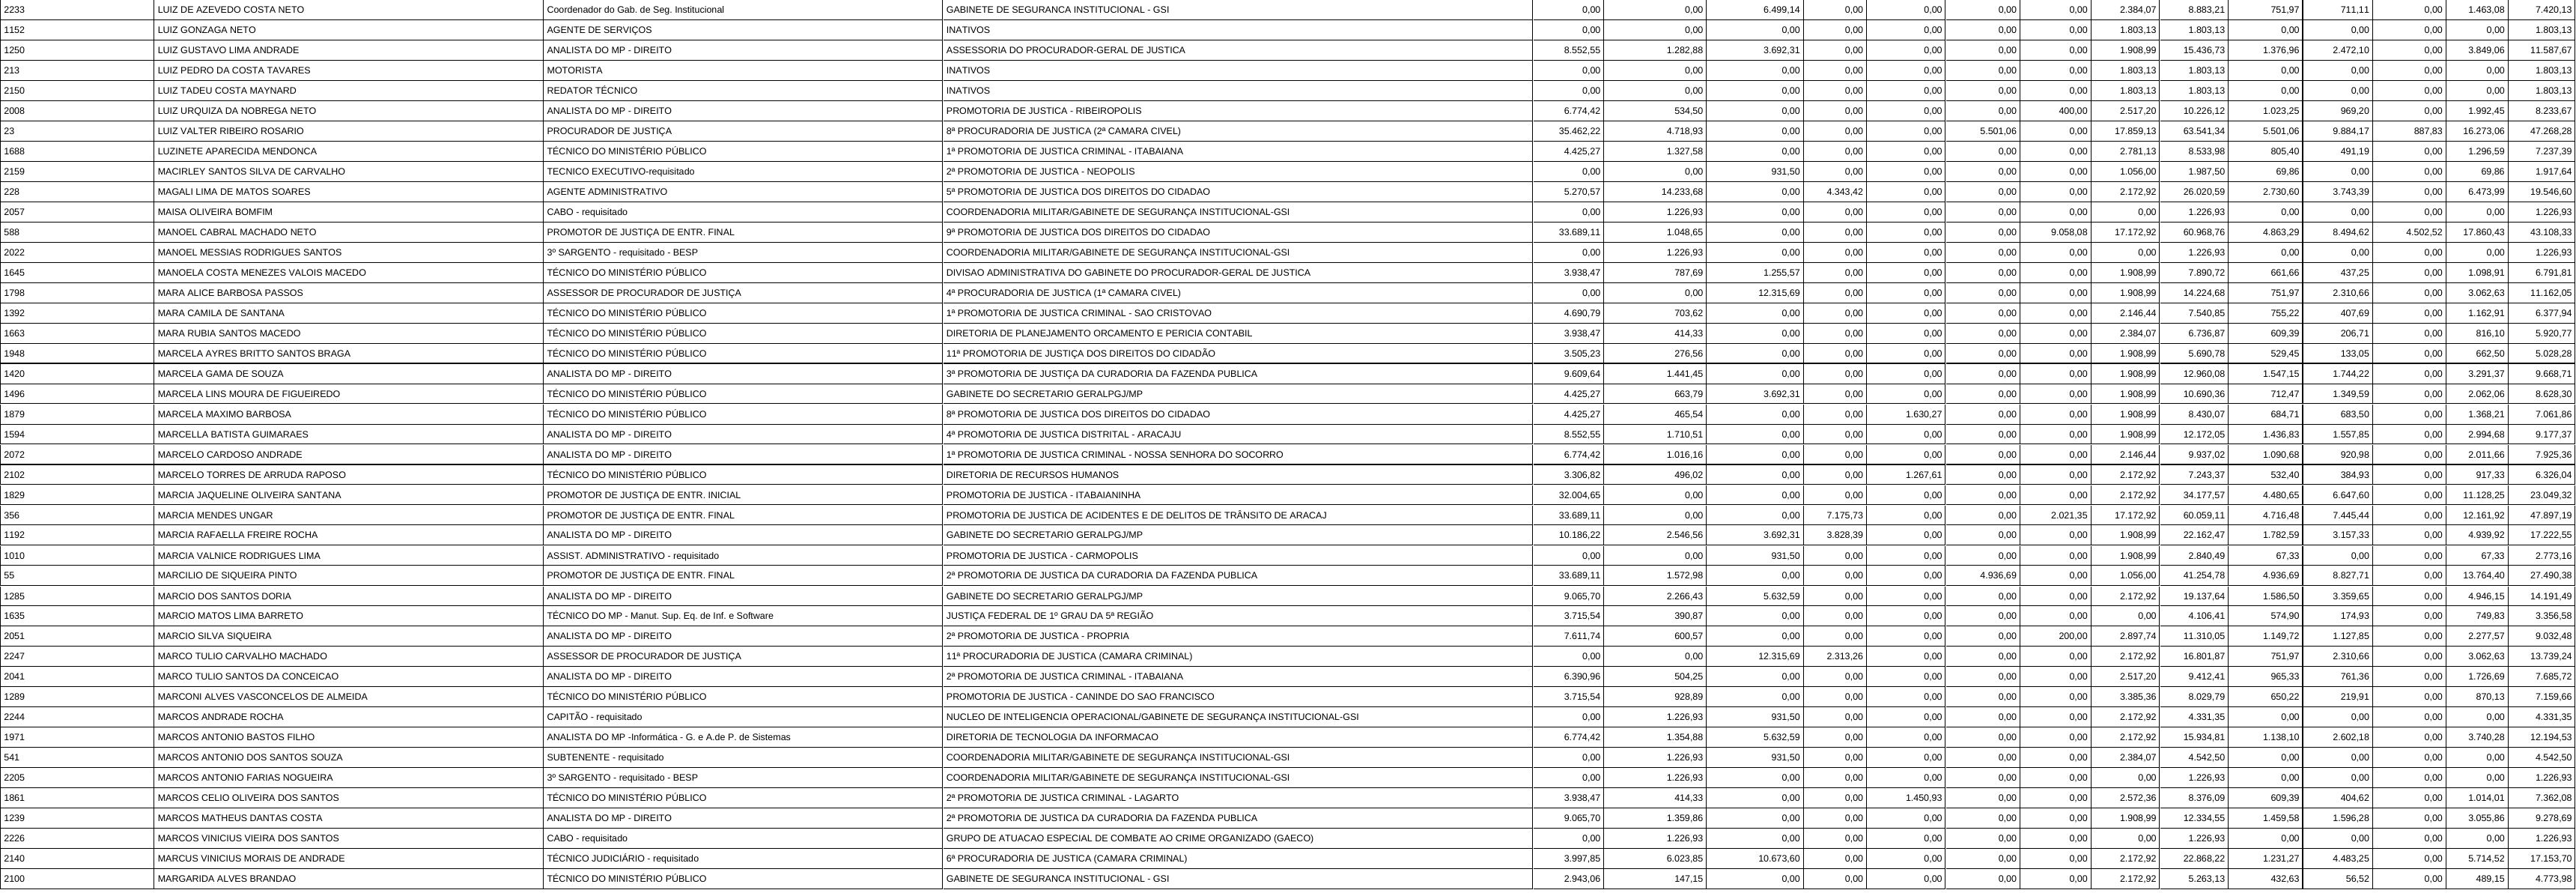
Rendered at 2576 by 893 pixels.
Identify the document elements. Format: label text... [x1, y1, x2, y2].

table_cell 8.533,98 [2160, 142, 2228, 161]
table_cell 0,00 [2373, 283, 2446, 303]
table_cell 2102 [1, 465, 154, 484]
table_cell 0,00 [1707, 788, 1803, 808]
table_cell 0,00 [2020, 829, 2091, 848]
table_cell 1239 [1, 808, 154, 828]
table_cell 19.137,64 [2160, 587, 2228, 605]
table_cell 3.306,82 [1534, 465, 1603, 484]
table_cell 0,00 [1604, 485, 1706, 504]
table_cell 0,00 [1867, 869, 1945, 889]
table_cell 0,00 [1707, 344, 1803, 363]
table_cell 1.908,99 [2092, 364, 2159, 384]
table_cell 0,00 [1946, 263, 2020, 282]
table_cell 4.542,50 [2509, 748, 2575, 767]
table_cell 1663 [1, 324, 154, 343]
table_cell 917,33 [2446, 465, 2508, 484]
table_cell 3.385,36 [2092, 687, 2159, 706]
table_cell 1.908,99 [2092, 344, 2159, 363]
table_cell 8.233,67 [2509, 101, 2575, 121]
table_cell 2.602,18 [2303, 727, 2372, 747]
table_cell 26.020,59 [2160, 182, 2228, 202]
table_cell 7.243,37 [2160, 465, 2228, 484]
table_cell 1.149,72 [2229, 626, 2302, 646]
table_cell 0,00 [1707, 81, 1803, 100]
table_cell 0,00 [2303, 202, 2372, 222]
table_cell PROCURADOR DE JUSTIÇA [544, 121, 942, 141]
table_cell TÉCNICO DO MINISTÉRIO PÚBLICO [544, 465, 942, 484]
table_cell 887,83 [2373, 121, 2446, 141]
table_cell 5.714,52 [2446, 849, 2508, 868]
table_cell 0,00 [1867, 81, 1945, 100]
table_cell 0,00 [2020, 121, 2091, 141]
table_cell 6ª PROCURADORIA DE JUSTICA (CAMARA CRIMINAL) [944, 849, 1532, 868]
table_cell 0,00 [1867, 20, 1945, 40]
table_cell 5.263,13 [2160, 869, 2228, 889]
table_cell 1.376,96 [2229, 40, 2302, 60]
table_cell 2244 [1, 707, 154, 727]
table_cell 0,00 [2373, 243, 2446, 262]
table_cell 414,33 [1604, 788, 1706, 808]
table_cell 0,00 [1804, 546, 1866, 565]
table_cell 0,00 [2020, 263, 2091, 282]
table_cell 661,66 [2229, 263, 2302, 282]
table_cell 1829 [1, 485, 154, 504]
table_cell 574,90 [2229, 606, 2302, 626]
table_cell 0,00 [1534, 61, 1603, 80]
table_cell 4.331,35 [2509, 707, 2575, 727]
table_cell 0,00 [1946, 223, 2020, 242]
table_cell 0,00 [2020, 364, 2091, 384]
table_cell 1.255,57 [1707, 263, 1803, 282]
table_cell 2.994,68 [2446, 425, 2508, 444]
table_cell 12.315,69 [1707, 283, 1803, 303]
table_cell 0,00 [1946, 829, 2020, 848]
table_cell 16.273,06 [2446, 121, 2508, 141]
table_cell 0,00 [1946, 405, 2020, 424]
table_cell MARCELA GAMA DE SOUZA [154, 364, 543, 384]
table_cell 0,00 [1604, 647, 1706, 666]
table_cell MARCIA RAFAELLA FREIRE ROCHA [154, 525, 543, 545]
table_cell 2ª PROMOTORIA DE JUSTICA CRIMINAL - LAGARTO [944, 788, 1532, 808]
table_cell PROMOTORIA DE JUSTICA - CARMOPOLIS [944, 546, 1532, 565]
table_cell 609,39 [2229, 324, 2302, 343]
table_cell 4.425,27 [1534, 142, 1603, 161]
table_cell 0,00 [1707, 121, 1803, 141]
table_cell 0,00 [1867, 707, 1945, 727]
table_cell 1.226,93 [2509, 829, 2575, 848]
table_cell 0,00 [2020, 667, 2091, 686]
table_cell 1.226,93 [2160, 202, 2228, 222]
table_cell MARA ALICE BARBOSA PASSOS [154, 283, 543, 303]
table_cell 0,00 [2020, 647, 2091, 666]
table_cell MARCELA MAXIMO BARBOSA [154, 405, 543, 424]
table_cell 650,22 [2229, 687, 2302, 706]
table_cell 1.226,93 [2160, 768, 2228, 787]
table_cell 0,00 [2373, 748, 2446, 767]
table_cell MARCO TULIO SANTOS DA CONCEICAO [154, 667, 543, 686]
table_cell 0,00 [1867, 727, 1945, 747]
table_cell 9.609,64 [1534, 364, 1603, 384]
table_cell 12.315,69 [1707, 647, 1803, 666]
table_cell 684,71 [2229, 405, 2302, 424]
table_cell 4.773,98 [2509, 869, 2575, 889]
table_cell 17.172,92 [2092, 506, 2159, 524]
table_cell 0,00 [1804, 485, 1866, 504]
table_cell 1594 [1, 425, 154, 444]
table_cell 0,00 [1534, 707, 1603, 727]
table_cell 0,00 [1534, 829, 1603, 848]
table_cell 0,00 [1707, 324, 1803, 343]
table_cell 0,00 [2229, 81, 2302, 100]
table_cell 0,00 [2020, 425, 2091, 444]
table_cell 4.425,27 [1534, 384, 1603, 403]
table_cell 0,00 [1804, 768, 1866, 787]
table_cell 4.718,93 [1604, 121, 1706, 141]
table_cell 0,00 [1867, 101, 1945, 121]
table_cell 1.226,93 [2509, 768, 2575, 787]
table_cell 0,00 [1707, 667, 1803, 686]
table_header Coordenador do Gab. de Seg. Institucional [544, 0, 942, 19]
table_cell 0,00 [1867, 506, 1945, 524]
table_cell 0,00 [1804, 727, 1866, 747]
table_cell 12.194,53 [2509, 727, 2575, 747]
table_cell 6.326,04 [2509, 465, 2575, 484]
table_cell 0,00 [1604, 162, 1706, 181]
table_cell 1420 [1, 364, 154, 384]
table_cell 2.313,26 [1804, 647, 1866, 666]
table_cell 0,00 [1804, 445, 1866, 464]
table_cell 2140 [1, 849, 154, 868]
table_cell 0,00 [1867, 364, 1945, 384]
table_cell LUIZ TADEU COSTA MAYNARD [154, 81, 543, 100]
table_cell 0,00 [1867, 324, 1945, 343]
table_cell ANALISTA DO MP - DIREITO [544, 101, 942, 121]
table_cell 2041 [1, 667, 154, 686]
table_cell 33.689,11 [1534, 506, 1603, 524]
table_cell 1.596,28 [2303, 808, 2372, 828]
table_cell 0,00 [1946, 425, 2020, 444]
table_cell 1496 [1, 384, 154, 403]
table_cell 1152 [1, 20, 154, 40]
table_cell 609,39 [2229, 788, 2302, 808]
table_cell 0,00 [1946, 384, 2020, 403]
table_cell ANALISTA DO MP - DIREITO [544, 445, 942, 464]
table_cell 0,00 [2229, 768, 2302, 787]
table_cell 219,91 [2303, 687, 2372, 706]
table_cell 7.540,85 [2160, 303, 2228, 323]
table_cell 0,00 [1946, 364, 2020, 384]
table_cell 133,05 [2303, 344, 2372, 363]
table_cell 2.172,92 [2092, 707, 2159, 727]
table_cell 1.349,59 [2303, 384, 2372, 403]
table_cell 0,00 [1707, 364, 1803, 384]
table_cell 529,45 [2229, 344, 2302, 363]
table_cell 0,00 [1946, 748, 2020, 767]
table_cell MARCOS MATHEUS DANTAS COSTA [154, 808, 543, 828]
table_cell 0,00 [1707, 142, 1803, 161]
table_cell 2ª PROMOTORIA DE JUSTICA - NEOPOLIS [944, 162, 1532, 181]
table_cell 1.226,93 [1604, 243, 1706, 262]
table_cell 0,00 [2020, 707, 2091, 727]
table_cell 4.425,27 [1534, 405, 1603, 424]
table_cell PROMOTORIA DE JUSTICA - ITABAIANINHA [944, 485, 1532, 504]
table_cell 0,00 [2020, 465, 2091, 484]
table_cell 0,00 [1804, 808, 1866, 828]
table_cell 496,02 [1604, 465, 1706, 484]
table_cell 0,00 [1707, 223, 1803, 242]
table_cell 2.897,74 [2092, 626, 2159, 646]
table_cell 0,00 [1804, 606, 1866, 626]
table_cell 0,00 [1707, 869, 1803, 889]
table_cell 10.186,22 [1534, 525, 1603, 545]
table_cell 931,50 [1707, 546, 1803, 565]
table_cell 1.782,59 [2229, 525, 2302, 545]
table_cell 0,00 [1804, 40, 1866, 60]
table_cell 0,00 [2373, 849, 2446, 868]
table_cell GABINETE DO SECRETARIO GERALPGJ/MP [944, 525, 1532, 545]
table_cell 0,00 [2020, 606, 2091, 626]
table_cell 47.268,28 [2509, 121, 2575, 141]
table_cell GABINETE DO SECRETARIO GERALPGJ/MP [944, 384, 1532, 403]
table_cell 931,50 [1707, 707, 1803, 727]
table_cell 3.715,54 [1534, 606, 1603, 626]
table_cell 0,00 [1804, 263, 1866, 282]
table_cell 965,33 [2229, 667, 2302, 686]
table_cell 663,79 [1604, 384, 1706, 403]
table_cell 0,00 [1867, 283, 1945, 303]
table_cell 0,00 [1867, 687, 1945, 706]
table_cell 0,00 [2373, 829, 2446, 848]
table_cell 1.803,13 [2092, 61, 2159, 80]
table_cell 0,00 [2303, 546, 2372, 565]
table_cell 200,00 [2020, 626, 2091, 646]
table_cell 0,00 [1804, 626, 1866, 646]
table_cell 23.049,32 [2509, 485, 2575, 504]
table_cell 67,33 [2229, 546, 2302, 565]
table_cell 1192 [1, 525, 154, 545]
table_cell 1.917,64 [2509, 162, 2575, 181]
table_cell REDATOR TÉCNICO [544, 81, 942, 100]
table_cell 7.445,44 [2303, 506, 2372, 524]
table_cell 0,00 [2303, 243, 2372, 262]
table_cell TÉCNICO DO MP - Manut. Sup. Eq. de Inf. e Software [544, 606, 942, 626]
table_cell 8.628,30 [2509, 384, 2575, 403]
table_cell MARCIA JAQUELINE OLIVEIRA SANTANA [154, 485, 543, 504]
table_cell 2.730,60 [2229, 182, 2302, 202]
table_cell TÉCNICO DO MINISTÉRIO PÚBLICO [544, 142, 942, 161]
table_cell 0,00 [2446, 81, 2508, 100]
table_cell 0,00 [1534, 647, 1603, 666]
table_cell 0,00 [1534, 81, 1603, 100]
table_cell 9.412,41 [2160, 667, 2228, 686]
table_cell 0,00 [2373, 142, 2446, 161]
table_cell 0,00 [2020, 243, 2091, 262]
table_cell 0,00 [1804, 324, 1866, 343]
table_cell 2.172,92 [2092, 647, 2159, 666]
table_cell 47.897,19 [2509, 506, 2575, 524]
table_cell 0,00 [1946, 324, 2020, 343]
table_header 0,00 [1946, 0, 2020, 19]
table_cell 0,00 [1946, 142, 2020, 161]
table_cell 11.128,25 [2446, 485, 2508, 504]
table_cell 1879 [1, 405, 154, 424]
table_cell 0,00 [1804, 202, 1866, 222]
table_cell 0,00 [2446, 61, 2508, 80]
table_cell 0,00 [1707, 606, 1803, 626]
table_cell 0,00 [2020, 182, 2091, 202]
table_cell ANALISTA DO MP - DIREITO [544, 40, 942, 60]
table_cell 3.062,63 [2446, 647, 2508, 666]
table_cell 6.473,99 [2446, 182, 2508, 202]
table_cell COORDENADORIA MILITAR/GABINETE DE SEGURANÇA INSTITUCIONAL-GSI [944, 768, 1532, 787]
table_cell 3ª PROMOTORIA DE JUSTIÇA DA CURADORIA DA FAZENDA PUBLICA [944, 364, 1532, 384]
table_header 0,00 [2373, 0, 2446, 19]
table_cell 0,00 [2229, 748, 2302, 767]
table_cell 1.987,50 [2160, 162, 2228, 181]
table_cell 0,00 [1867, 808, 1945, 828]
table_cell 1635 [1, 606, 154, 626]
table_cell 2.172,92 [2092, 182, 2159, 202]
table_cell LUIZ GONZAGA NETO [154, 20, 543, 40]
table_cell 0,00 [2446, 748, 2508, 767]
table_cell 0,00 [1804, 223, 1866, 242]
table_cell 67,33 [2446, 546, 2508, 565]
table_cell 3.692,31 [1707, 384, 1803, 403]
table_cell 34.177,57 [2160, 485, 2228, 504]
table_cell 600,57 [1604, 626, 1706, 646]
table_cell 3.157,33 [2303, 525, 2372, 545]
table_cell 504,25 [1604, 667, 1706, 686]
table_cell 22.868,22 [2160, 849, 2228, 868]
table_cell 3.505,23 [1534, 344, 1603, 363]
table_cell 8.552,55 [1534, 40, 1603, 60]
table_cell 17.172,92 [2092, 223, 2159, 242]
table_cell 0,00 [2373, 869, 2446, 889]
table_cell 805,40 [2229, 142, 2302, 161]
table_cell 1.368,21 [2446, 405, 2508, 424]
table_cell 2ª PROMOTORIA DE JUSTICA DA CURADORIA DA FAZENDA PUBLICA [944, 566, 1532, 585]
table_cell 1971 [1, 727, 154, 747]
table_cell MACIRLEY SANTOS SILVA DE CARVALHO [154, 162, 543, 181]
table_cell 8.494,62 [2303, 223, 2372, 242]
table_cell 1.908,99 [2092, 546, 2159, 565]
table_cell INATIVOS [944, 61, 1532, 80]
table_cell 0,00 [1867, 223, 1945, 242]
table_cell 1.354,88 [1604, 727, 1706, 747]
table_cell COORDENADORIA MILITAR/GABINETE DE SEGURANÇA INSTITUCIONAL-GSI [944, 202, 1532, 222]
table_cell 2.172,92 [2092, 727, 2159, 747]
table_cell 384,93 [2303, 465, 2372, 484]
table_cell 0,00 [1946, 162, 2020, 181]
table_cell 1.226,93 [1604, 768, 1706, 787]
table_cell INATIVOS [944, 20, 1532, 40]
table_cell 0,00 [1867, 61, 1945, 80]
table_cell 2ª PROMOTORIA DE JUSTICA DA CURADORIA DA FAZENDA PUBLICA [944, 808, 1532, 828]
table_cell 1.016,16 [1604, 445, 1706, 464]
table_cell 2.146,44 [2092, 303, 2159, 323]
table_cell 432,63 [2229, 869, 2302, 889]
table_cell 761,36 [2303, 667, 2372, 686]
table_cell 0,00 [2229, 202, 2302, 222]
table_cell GRUPO DE ATUACAO ESPECIAL DE COMBATE AO CRIME ORGANIZADO (GAECO) [944, 829, 1532, 848]
table_cell GABINETE DE SEGURANCA INSTITUCIONAL - GSI [944, 869, 1532, 889]
table_cell 11ª PROCURADORIA DE JUSTICA (CAMARA CRIMINAL) [944, 647, 1532, 666]
table_cell 0,00 [1867, 748, 1945, 767]
table_cell 10.226,12 [2160, 101, 2228, 121]
table_cell 12.172,05 [2160, 425, 2228, 444]
table_cell 1.098,91 [2446, 263, 2508, 282]
table_cell TÉCNICO DO MINISTÉRIO PÚBLICO [544, 263, 942, 282]
table_cell ASSIST. ADMINISTRATIVO - requisitado [544, 546, 942, 565]
table_cell 0,00 [1707, 405, 1803, 424]
table_cell 0,00 [2303, 829, 2372, 848]
table_cell 1.908,99 [2092, 384, 2159, 403]
table_cell 17.860,43 [2446, 223, 2508, 242]
table_cell 0,00 [1946, 849, 2020, 868]
table_cell 0,00 [2373, 606, 2446, 626]
table_cell 6.390,96 [1534, 667, 1603, 686]
table_cell 3.055,86 [2446, 808, 2508, 828]
table_cell 14.233,68 [1604, 182, 1706, 202]
table_cell 0,00 [2373, 587, 2446, 605]
table_cell 1.547,15 [2229, 364, 2302, 384]
table_cell 0,00 [1707, 687, 1803, 706]
table_cell 4.480,65 [2229, 485, 2302, 504]
table_cell 1.803,13 [2160, 81, 2228, 100]
table_cell 1.226,93 [1604, 707, 1706, 727]
table_cell 0,00 [2020, 40, 2091, 60]
table_cell 1.023,25 [2229, 101, 2302, 121]
table_cell ASSESSOR DE PROCURADOR DE JUSTIÇA [544, 647, 942, 666]
table_cell 6.647,60 [2303, 485, 2372, 504]
table_cell 60.968,76 [2160, 223, 2228, 242]
table_cell 2ª PROMOTORIA DE JUSTICA - PROPRIA [944, 626, 1532, 646]
table_cell 2.572,36 [2092, 788, 2159, 808]
table_cell 3.828,39 [1804, 525, 1866, 545]
table_cell MARCO TULIO CARVALHO MACHADO [154, 647, 543, 666]
table_header 2233 [1, 0, 154, 19]
table_cell 928,89 [1604, 687, 1706, 706]
table_cell 712,47 [2229, 384, 2302, 403]
table_cell 0,00 [1604, 283, 1706, 303]
table_cell 19.546,60 [2509, 182, 2575, 202]
table_cell 11.310,05 [2160, 626, 2228, 646]
table_cell 1.436,83 [2229, 425, 2302, 444]
table_cell 407,69 [2303, 303, 2372, 323]
table_cell 0,00 [1707, 61, 1803, 80]
table_cell 2226 [1, 829, 154, 848]
table_cell 0,00 [1946, 869, 2020, 889]
table_header 6.499,14 [1707, 0, 1803, 19]
table_cell 0,00 [1867, 445, 1945, 464]
table_cell 0,00 [2229, 707, 2302, 727]
table_cell 0,00 [2373, 101, 2446, 121]
table_cell 8.029,79 [2160, 687, 2228, 706]
table_cell 4.936,69 [2229, 566, 2302, 585]
table_cell 9.668,71 [2509, 364, 2575, 384]
table_cell PROMOTOR DE JUSTIÇA DE ENTR. FINAL [544, 566, 942, 585]
table_cell 0,00 [1946, 768, 2020, 787]
table_cell 2.384,07 [2092, 324, 2159, 343]
table_cell NUCLEO DE INTELIGENCIA OPERACIONAL/GABINETE DE SEGURANÇA INSTITUCIONAL-GSI [944, 707, 1532, 727]
table_cell 2.011,66 [2446, 445, 2508, 464]
table_cell 2.172,92 [2092, 587, 2159, 605]
table_cell 0,00 [2373, 162, 2446, 181]
table_cell 0,00 [2092, 243, 2159, 262]
table_cell 0,00 [1867, 626, 1945, 646]
table_cell 0,00 [1946, 707, 2020, 727]
table_cell 0,00 [1867, 768, 1945, 787]
table_cell 1.908,99 [2092, 263, 2159, 282]
table_cell 1.162,91 [2446, 303, 2508, 323]
table_cell 1.908,99 [2092, 40, 2159, 60]
table_cell 9.065,70 [1534, 808, 1603, 828]
table_cell MOTORISTA [544, 61, 942, 80]
table_cell MARCOS CELIO OLIVEIRA DOS SANTOS [154, 788, 543, 808]
table_cell 0,00 [2229, 61, 2302, 80]
table_cell 1.056,00 [2092, 566, 2159, 585]
table_cell 13.764,40 [2446, 566, 2508, 585]
table_cell 0,00 [1707, 829, 1803, 848]
table_cell 400,00 [2020, 101, 2091, 121]
table_cell JUSTIÇA FEDERAL DE 1º GRAU DA 5ª REGIÃO [944, 606, 1532, 626]
table_cell 5.690,78 [2160, 344, 2228, 363]
table_cell 1.127,85 [2303, 626, 2372, 646]
table_cell 703,62 [1604, 303, 1706, 323]
table_cell MARCOS VINICIUS VIEIRA DOS SANTOS [154, 829, 543, 848]
table_cell ANALISTA DO MP - DIREITO [544, 425, 942, 444]
table_cell 4.502,52 [2373, 223, 2446, 242]
table_cell 0,00 [1804, 788, 1866, 808]
table_cell 683,50 [2303, 405, 2372, 424]
table_cell TÉCNICO DO MINISTÉRIO PÚBLICO [544, 788, 942, 808]
table_cell MANOELA COSTA MENEZES VALOIS MACEDO [154, 263, 543, 282]
table_cell 0,00 [2020, 283, 2091, 303]
table_cell 0,00 [2373, 768, 2446, 787]
table_cell 16.801,87 [2160, 647, 2228, 666]
table_cell 17.222,55 [2509, 525, 2575, 545]
table_cell 0,00 [1946, 303, 2020, 323]
table_cell 0,00 [1804, 121, 1866, 141]
table_cell 0,00 [2020, 525, 2091, 545]
table_cell TÉCNICO DO MINISTÉRIO PÚBLICO [544, 344, 942, 363]
table_cell 3.938,47 [1534, 263, 1603, 282]
table_cell 0,00 [1867, 546, 1945, 565]
table_cell 969,20 [2303, 101, 2372, 121]
table_cell 0,00 [1804, 142, 1866, 161]
table_cell 2.310,66 [2303, 647, 2372, 666]
table_cell 5.501,06 [1946, 121, 2020, 141]
table_cell 870,13 [2446, 687, 2508, 706]
table_cell 0,00 [2020, 727, 2091, 747]
table_cell 491,19 [2303, 142, 2372, 161]
table_cell 33.689,11 [1534, 566, 1603, 585]
table_cell 0,00 [2303, 20, 2372, 40]
table_cell 0,00 [2020, 869, 2091, 889]
table_cell 2051 [1, 626, 154, 646]
table_cell 11.587,67 [2509, 40, 2575, 60]
table_cell MARCONI ALVES VASCONCELOS DE ALMEIDA [154, 687, 543, 706]
table_cell 1.803,13 [2160, 20, 2228, 40]
table_cell 6.774,42 [1534, 101, 1603, 121]
table_cell 0,00 [1534, 283, 1603, 303]
table_cell 1645 [1, 263, 154, 282]
table_cell 0,00 [2020, 81, 2091, 100]
table_cell COORDENADORIA MILITAR/GABINETE DE SEGURANÇA INSTITUCIONAL-GSI [944, 243, 1532, 262]
table_cell 2.517,20 [2092, 667, 2159, 686]
table_cell 3.359,65 [2303, 587, 2372, 605]
table_cell 1.267,61 [1867, 465, 1945, 484]
table_cell 2.062,06 [2446, 384, 2508, 403]
table_cell 0,00 [2373, 808, 2446, 828]
table_cell 174,93 [2303, 606, 2372, 626]
table_cell 0,00 [2303, 81, 2372, 100]
table_cell 0,00 [2373, 384, 2446, 403]
table_cell 0,00 [1804, 344, 1866, 363]
table_header 0,00 [1534, 0, 1603, 19]
table_cell 0,00 [2446, 829, 2508, 848]
table_cell 0,00 [1946, 182, 2020, 202]
table_cell 2.546,56 [1604, 525, 1706, 545]
table_cell 3.938,47 [1534, 324, 1603, 343]
table_cell TÉCNICO DO MINISTÉRIO PÚBLICO [544, 687, 942, 706]
table_cell DIRETORIA DE TECNOLOGIA DA INFORMACAO [944, 727, 1532, 747]
table_cell 0,00 [1707, 101, 1803, 121]
table_cell 751,97 [2229, 283, 2302, 303]
table_cell 0,00 [1534, 748, 1603, 767]
table_cell 414,33 [1604, 324, 1706, 343]
table_cell 1.282,88 [1604, 40, 1706, 60]
table_cell 1.296,59 [2446, 142, 2508, 161]
table_cell 32.004,65 [1534, 485, 1603, 504]
table_cell 0,00 [1946, 465, 2020, 484]
table_cell MARCELO TORRES DE ARRUDA RAPOSO [154, 465, 543, 484]
table_cell 7.362,08 [2509, 788, 2575, 808]
table_cell 0,00 [1707, 566, 1803, 585]
table_cell 0,00 [2020, 748, 2091, 767]
table_cell 11.162,05 [2509, 283, 2575, 303]
table_cell 0,00 [1867, 647, 1945, 666]
table_cell 0,00 [1534, 202, 1603, 222]
table_cell 1.231,27 [2229, 849, 2302, 868]
table_cell 0,00 [2020, 202, 2091, 222]
table_cell 0,00 [1804, 425, 1866, 444]
table_cell 12.960,08 [2160, 364, 2228, 384]
table_cell 0,00 [1946, 727, 2020, 747]
table_cell 2.266,43 [1604, 587, 1706, 605]
table_header 0,00 [2020, 0, 2091, 19]
table_cell 7.685,72 [2509, 667, 2575, 686]
table_cell 4.331,35 [2160, 707, 2228, 727]
table_cell 23 [1, 121, 154, 141]
table_cell 7.890,72 [2160, 263, 2228, 282]
table_cell 931,50 [1707, 748, 1803, 767]
table_cell 4.690,79 [1534, 303, 1603, 323]
table_cell TÉCNICO DO MINISTÉRIO PÚBLICO [544, 869, 942, 889]
table_cell 0,00 [1804, 162, 1866, 181]
table_cell 8ª PROMOTORIA DE JUSTICA DOS DIREITOS DO CIDADAO [944, 405, 1532, 424]
table_cell 8.827,71 [2303, 566, 2372, 585]
table_cell MARCUS VINICIUS MORAIS DE ANDRADE [154, 849, 543, 868]
table_cell 0,00 [1534, 162, 1603, 181]
table_cell 5.270,57 [1534, 182, 1603, 202]
table_cell 2.172,92 [2092, 485, 2159, 504]
table_cell ANALISTA DO MP - DIREITO [544, 364, 942, 384]
table_cell 588 [1, 223, 154, 242]
table_cell 0,00 [2373, 344, 2446, 363]
table_cell 2205 [1, 768, 154, 787]
table_cell 0,00 [1946, 485, 2020, 504]
table_cell 2.472,10 [2303, 40, 2372, 60]
table_cell 8.430,07 [2160, 405, 2228, 424]
table_cell 0,00 [2446, 768, 2508, 787]
table_cell 1.803,13 [2160, 61, 2228, 80]
table_cell 0,00 [1867, 162, 1945, 181]
table_cell CABO - requisitado [544, 829, 942, 848]
table_cell 0,00 [1946, 283, 2020, 303]
table_cell 0,00 [2373, 405, 2446, 424]
table_cell 1.908,99 [2092, 405, 2159, 424]
table_cell 0,00 [1604, 81, 1706, 100]
table_cell 1.226,93 [1604, 748, 1706, 767]
table_cell 0,00 [2303, 707, 2372, 727]
table_cell ANALISTA DO MP - DIREITO [544, 587, 942, 605]
table_header 0,00 [1867, 0, 1945, 19]
table_cell 0,00 [1804, 849, 1866, 868]
table_cell 2.172,92 [2092, 849, 2159, 868]
table_cell 0,00 [1946, 506, 2020, 524]
table_cell 17.859,13 [2092, 121, 2159, 141]
table_cell 0,00 [2020, 405, 2091, 424]
table_cell 0,00 [1946, 546, 2020, 565]
table_cell 0,00 [1707, 20, 1803, 40]
table_cell 12.161,92 [2446, 506, 2508, 524]
table_cell 2.384,07 [2092, 748, 2159, 767]
table_cell 2057 [1, 202, 154, 222]
table_cell MARCIO MATOS LIMA BARRETO [154, 606, 543, 626]
table_cell 228 [1, 182, 154, 202]
table_cell MARCELO CARDOSO ANDRADE [154, 445, 543, 464]
table_cell 147,15 [1604, 869, 1706, 889]
table_cell 5ª PROMOTORIA DE JUSTICA DOS DIREITOS DO CIDADAO [944, 182, 1532, 202]
table_cell 0,00 [2373, 20, 2446, 40]
table_cell 1.803,13 [2509, 61, 2575, 80]
table_cell 1.572,98 [1604, 566, 1706, 585]
table_cell 1.908,99 [2092, 525, 2159, 545]
table_cell 0,00 [1867, 40, 1945, 60]
table_cell 0,00 [1867, 606, 1945, 626]
table_cell 0,00 [1867, 344, 1945, 363]
table_cell 0,00 [2373, 324, 2446, 343]
table_cell 55 [1, 566, 154, 585]
table_cell 0,00 [2373, 667, 2446, 686]
table_cell MAISA OLIVEIRA BOMFIM [154, 202, 543, 222]
table_cell CAPITÃO - requisitado [544, 707, 942, 727]
table_cell 9.884,17 [2303, 121, 2372, 141]
table_cell 4ª PROCURADORIA DE JUSTICA (1ª CAMARA CIVEL) [944, 283, 1532, 303]
table_cell 3.938,47 [1534, 788, 1603, 808]
table_cell 7.175,73 [1804, 506, 1866, 524]
table_cell 2.310,66 [2303, 283, 2372, 303]
table_cell 6.736,87 [2160, 324, 2228, 343]
table_cell 1010 [1, 546, 154, 565]
table_cell 9.937,02 [2160, 445, 2228, 464]
table_cell PROMOTORIA DE JUSTICA - CANINDE DO SAO FRANCISCO [944, 687, 1532, 706]
table_cell 0,00 [1946, 344, 2020, 363]
table_cell AGENTE DE SERVIÇOS [544, 20, 942, 40]
table_cell 0,00 [1804, 748, 1866, 767]
table_cell 3.849,06 [2446, 40, 2508, 60]
table_cell 0,00 [2020, 768, 2091, 787]
table_cell INATIVOS [944, 81, 1532, 100]
table_header 711,11 [2303, 0, 2372, 19]
table_cell 0,00 [1804, 384, 1866, 403]
table_cell MARA RUBIA SANTOS MACEDO [154, 324, 543, 343]
table_cell 0,00 [1867, 566, 1945, 585]
table_cell 0,00 [2373, 202, 2446, 222]
table_cell 0,00 [2020, 566, 2091, 585]
table_cell 4ª PROMOTORIA DE JUSTICA DISTRITAL - ARACAJU [944, 425, 1532, 444]
table_cell 0,00 [2373, 687, 2446, 706]
table_cell 1.710,51 [1604, 425, 1706, 444]
table_cell 3º SARGENTO - requisitado - BESP [544, 768, 942, 787]
table_cell 1.803,13 [2509, 81, 2575, 100]
table_cell DIRETORIA DE RECURSOS HUMANOS [944, 465, 1532, 484]
table_cell 1.359,86 [1604, 808, 1706, 828]
table_cell 3.062,63 [2446, 283, 2508, 303]
table_header 2.384,07 [2092, 0, 2159, 19]
table_cell 1.048,65 [1604, 223, 1706, 242]
table_cell 2150 [1, 81, 154, 100]
table_cell 3.743,39 [2303, 182, 2372, 202]
table_cell 4.343,42 [1804, 182, 1866, 202]
table_cell MARCOS ANDRADE ROCHA [154, 707, 543, 727]
table_cell 0,00 [1707, 506, 1803, 524]
table_cell 1.226,93 [2509, 243, 2575, 262]
table_cell 1.226,93 [1604, 202, 1706, 222]
table_cell 0,00 [1804, 243, 1866, 262]
table_cell 0,00 [1946, 40, 2020, 60]
table_cell 8.552,55 [1534, 425, 1603, 444]
table_cell PROMOTOR DE JUSTIÇA DE ENTR. INICIAL [544, 485, 942, 504]
table_cell 1250 [1, 40, 154, 60]
table_cell 0,00 [1867, 667, 1945, 686]
table_cell 0,00 [1804, 566, 1866, 585]
table_cell 0,00 [1707, 808, 1803, 828]
table_cell 0,00 [1867, 243, 1945, 262]
table_cell 8.376,09 [2160, 788, 2228, 808]
table_cell 0,00 [1804, 101, 1866, 121]
table_cell 0,00 [1534, 546, 1603, 565]
table_cell 532,40 [2229, 465, 2302, 484]
table_cell 1.090,68 [2229, 445, 2302, 464]
table_cell MARGARIDA ALVES BRANDAO [154, 869, 543, 889]
table_cell 0,00 [1534, 20, 1603, 40]
table_cell 1798 [1, 283, 154, 303]
table_cell 0,00 [2373, 81, 2446, 100]
table_cell ASSESSOR DE PROCURADOR DE JUSTIÇA [544, 283, 942, 303]
table_cell 356 [1, 506, 154, 524]
table_cell 465,54 [1604, 405, 1706, 424]
table_cell 9ª PROMOTORIA DE JUSTICA DOS DIREITOS DO CIDADAO [944, 223, 1532, 242]
table_cell 0,00 [2373, 182, 2446, 202]
table_cell 2.943,06 [1534, 869, 1603, 889]
table_cell 0,00 [2373, 465, 2446, 484]
table_cell 5.632,59 [1707, 727, 1803, 747]
table_cell 0,00 [1707, 485, 1803, 504]
table_cell 2.517,20 [2092, 101, 2159, 121]
table_cell 2.146,44 [2092, 445, 2159, 464]
table_cell 0,00 [2373, 727, 2446, 747]
table_cell 0,00 [1804, 81, 1866, 100]
table_cell 0,00 [1867, 587, 1945, 605]
table_cell MARCELA LINS MOURA DE FIGUEIREDO [154, 384, 543, 403]
table_cell 541 [1, 748, 154, 767]
table_cell 0,00 [1946, 445, 2020, 464]
table_cell 5.501,06 [2229, 121, 2302, 141]
table_cell 0,00 [1707, 243, 1803, 262]
table_cell 1688 [1, 142, 154, 161]
table_cell 0,00 [1534, 768, 1603, 787]
table_cell 0,00 [2020, 61, 2091, 80]
table_cell 6.774,42 [1534, 727, 1603, 747]
table_cell 15.934,81 [2160, 727, 2228, 747]
table_cell 0,00 [2373, 303, 2446, 323]
table_cell 1.226,93 [1604, 829, 1706, 848]
table_cell 0,00 [2020, 485, 2091, 504]
table_cell 0,00 [1804, 667, 1866, 686]
table_cell 4.716,48 [2229, 506, 2302, 524]
table_cell ANALISTA DO MP - DIREITO [544, 626, 942, 646]
table_header 0,00 [1804, 0, 1866, 19]
table_cell 27.490,38 [2509, 566, 2575, 585]
table_cell 12.334,55 [2160, 808, 2228, 828]
table_cell 0,00 [1867, 829, 1945, 848]
table_cell 662,50 [2446, 344, 2508, 363]
table_cell MARCOS ANTONIO FARIAS NOGUEIRA [154, 768, 543, 787]
table_cell 0,00 [1707, 425, 1803, 444]
table_cell 1ª PROMOTORIA DE JUSTICA CRIMINAL - NOSSA SENHORA DO SOCORRO [944, 445, 1532, 464]
table_cell 3.997,85 [1534, 849, 1603, 868]
table_cell 206,71 [2303, 324, 2372, 343]
table_cell 5.028,28 [2509, 344, 2575, 363]
table_cell 14.224,68 [2160, 283, 2228, 303]
table_cell 390,87 [1604, 606, 1706, 626]
table_cell 0,00 [2092, 768, 2159, 787]
table_cell 0,00 [1946, 243, 2020, 262]
table_cell 56,52 [2303, 869, 2372, 889]
table_cell 1.908,99 [2092, 283, 2159, 303]
table_cell DIVISAO ADMINISTRATIVA DO GABINETE DO PROCURADOR-GERAL DE JUSTICA [944, 263, 1532, 282]
table_cell TECNICO EXECUTIVO-requisitado [544, 162, 942, 181]
table_cell TÉCNICO DO MINISTÉRIO PÚBLICO [544, 405, 942, 424]
table_cell 3.692,31 [1707, 40, 1803, 60]
table_cell MARCIO SILVA SIQUEIRA [154, 626, 543, 646]
table_cell 2159 [1, 162, 154, 181]
table_cell 1.803,13 [2092, 81, 2159, 100]
table_cell 2ª PROMOTORIA DE JUSTICA CRIMINAL - ITABAIANA [944, 667, 1532, 686]
table_cell 0,00 [1604, 546, 1706, 565]
table_cell LUIZ PEDRO DA COSTA TAVARES [154, 61, 543, 80]
table_cell 0,00 [2373, 425, 2446, 444]
table_cell 4.946,15 [2446, 587, 2508, 605]
table_cell 43.108,33 [2509, 223, 2575, 242]
table_cell 2008 [1, 101, 154, 121]
table_cell 2.781,13 [2092, 142, 2159, 161]
table_cell 17.153,70 [2509, 849, 2575, 868]
table_cell 2022 [1, 243, 154, 262]
table_cell 9.032,48 [2509, 626, 2575, 646]
table_cell 0,00 [1867, 263, 1945, 282]
table_cell 1.450,93 [1867, 788, 1945, 808]
table_cell MARCELA AYRES BRITTO SANTOS BRAGA [154, 344, 543, 363]
table_cell PROMOTOR DE JUSTIÇA DE ENTR. FINAL [544, 506, 942, 524]
table_cell 0,00 [2092, 829, 2159, 848]
table_cell 0,00 [1707, 768, 1803, 787]
table_cell 0,00 [2229, 829, 2302, 848]
table_cell 9.278,69 [2509, 808, 2575, 828]
table_cell 2072 [1, 445, 154, 464]
table_cell 1392 [1, 303, 154, 323]
table_cell 751,97 [2229, 647, 2302, 666]
table_cell ANALISTA DO MP - DIREITO [544, 808, 942, 828]
table_header 751,97 [2229, 0, 2302, 19]
table_cell 1ª PROMOTORIA DE JUSTICA CRIMINAL - ITABAIANA [944, 142, 1532, 161]
table_cell 0,00 [1707, 445, 1803, 464]
table_cell 1.226,93 [2160, 829, 2228, 848]
table_cell 33.689,11 [1534, 223, 1603, 242]
table_cell PROMOTOR DE JUSTIÇA DE ENTR. FINAL [544, 223, 942, 242]
table_cell 0,00 [2092, 202, 2159, 222]
table_cell 1.056,00 [2092, 162, 2159, 181]
table_cell 2.172,92 [2092, 869, 2159, 889]
table_cell 0,00 [2373, 707, 2446, 727]
table_cell 41.254,78 [2160, 566, 2228, 585]
table_cell 1289 [1, 687, 154, 706]
table_cell 0,00 [1946, 647, 2020, 666]
table_cell 1861 [1, 788, 154, 808]
table_cell LUIZ GUSTAVO LIMA ANDRADE [154, 40, 543, 60]
table_cell 1.226,93 [2160, 243, 2228, 262]
table_cell 0,00 [2446, 707, 2508, 727]
table_cell 0,00 [2020, 445, 2091, 464]
table_cell 0,00 [1604, 61, 1706, 80]
table_cell 1.459,58 [2229, 808, 2302, 828]
table_cell 0,00 [1534, 243, 1603, 262]
table_cell 0,00 [1707, 626, 1803, 646]
table_cell 755,22 [2229, 303, 2302, 323]
table_cell LUIZ VALTER RIBEIRO ROSARIO [154, 121, 543, 141]
table_header 8.883,21 [2160, 0, 2228, 19]
table_cell PROMOTORIA DE JUSTICA - RIBEIROPOLIS [944, 101, 1532, 121]
table_cell 0,00 [1707, 465, 1803, 484]
table_cell MARCOS ANTONIO BASTOS FILHO [154, 727, 543, 747]
table_cell 0,00 [2373, 506, 2446, 524]
table_cell 0,00 [1867, 182, 1945, 202]
table_cell 1.327,58 [1604, 142, 1706, 161]
table_cell 0,00 [1867, 303, 1945, 323]
table_cell 0,00 [2373, 445, 2446, 464]
table_cell 4.106,41 [2160, 606, 2228, 626]
table_cell 0,00 [2020, 384, 2091, 403]
table_cell 0,00 [2373, 40, 2446, 60]
table_cell 4.542,50 [2160, 748, 2228, 767]
table_cell 0,00 [1946, 202, 2020, 222]
table_cell MARCIA MENDES UNGAR [154, 506, 543, 524]
table_header 0,00 [1604, 0, 1706, 19]
table_cell 0,00 [1804, 465, 1866, 484]
table_cell 0,00 [1867, 142, 1945, 161]
table_cell 0,00 [2373, 546, 2446, 565]
table_cell 0,00 [2303, 162, 2372, 181]
table_cell 8ª PROCURADORIA DE JUSTICA (2ª CAMARA CIVEL) [944, 121, 1532, 141]
table_cell 0,00 [1804, 587, 1866, 605]
table_cell 0,00 [1804, 707, 1866, 727]
table_cell 0,00 [1804, 303, 1866, 323]
table_cell MARA CAMILA DE SANTANA [154, 303, 543, 323]
table_cell 3.715,54 [1534, 687, 1603, 706]
table_cell 1.992,45 [2446, 101, 2508, 121]
table_cell LUZINETE APARECIDA MENDONCA [154, 142, 543, 161]
table_cell 0,00 [2020, 20, 2091, 40]
table_cell 276,56 [1604, 344, 1706, 363]
table_cell 4.939,92 [2446, 525, 2508, 545]
table_cell 3.291,37 [2446, 364, 2508, 384]
table_cell 0,00 [2020, 587, 2091, 605]
table_cell 2.172,92 [2092, 465, 2159, 484]
table_cell 0,00 [1867, 485, 1945, 504]
table_cell SUBTENENTE - requisitado [544, 748, 942, 767]
table_cell 1.803,13 [2509, 20, 2575, 40]
table_cell 0,00 [2020, 546, 2091, 565]
table_cell 7.925,36 [2509, 445, 2575, 464]
table_cell 1285 [1, 587, 154, 605]
table_cell 0,00 [2020, 162, 2091, 181]
table_cell 0,00 [1946, 687, 2020, 706]
table_cell 0,00 [1867, 202, 1945, 222]
table_cell MARCIO DOS SANTOS DORIA [154, 587, 543, 605]
table_cell ANALISTA DO MP - DIREITO [544, 667, 942, 686]
table_cell 2247 [1, 647, 154, 666]
table_cell 0,00 [2303, 61, 2372, 80]
table_cell 0,00 [2373, 647, 2446, 666]
table_cell 1948 [1, 344, 154, 363]
table_cell 0,00 [2020, 303, 2091, 323]
table_cell 437,25 [2303, 263, 2372, 282]
table_cell 1.726,69 [2446, 667, 2508, 686]
table_cell 0,00 [2373, 61, 2446, 80]
table_cell 7.159,66 [2509, 687, 2575, 706]
table_cell LUIZ URQUIZA DA NOBREGA NETO [154, 101, 543, 121]
table_cell 5.920,77 [2509, 324, 2575, 343]
table_cell 0,00 [2020, 344, 2091, 363]
table_cell 1ª PROMOTORIA DE JUSTICA CRIMINAL - SAO CRISTOVAO [944, 303, 1532, 323]
table_cell 0,00 [1707, 202, 1803, 222]
table_cell COORDENADORIA MILITAR/GABINETE DE SEGURANÇA INSTITUCIONAL-GSI [944, 748, 1532, 767]
table_cell 3.740,28 [2446, 727, 2508, 747]
table_cell 1.630,27 [1867, 405, 1945, 424]
table_cell 0,00 [2020, 142, 2091, 161]
table_cell 69,86 [2446, 162, 2508, 181]
table_cell 1.014,01 [2446, 788, 2508, 808]
table_cell 3º SARGENTO - requisitado - BESP [544, 243, 942, 262]
table_cell 0,00 [2020, 788, 2091, 808]
table_cell TÉCNICO JUDICIÁRIO - requisitado [544, 849, 942, 868]
table_cell 489,15 [2446, 869, 2508, 889]
table_cell 0,00 [2020, 849, 2091, 868]
table_cell 0,00 [1804, 364, 1866, 384]
table_cell 0,00 [2229, 20, 2302, 40]
table_cell 0,00 [2020, 687, 2091, 706]
table_cell 0,00 [1946, 788, 2020, 808]
table_cell 816,10 [2446, 324, 2508, 343]
table_cell 0,00 [1946, 20, 2020, 40]
table_cell 0,00 [2373, 525, 2446, 545]
table_cell 0,00 [1946, 587, 2020, 605]
table_cell PROMOTORIA DE JUSTICA DE ACIDENTES E DE DELITOS DE TRÂNSITO DE ARACAJ [944, 506, 1532, 524]
table_cell 931,50 [1707, 162, 1803, 181]
table_cell 920,98 [2303, 445, 2372, 464]
table_cell 0,00 [1946, 61, 2020, 80]
table_cell 7.237,39 [2509, 142, 2575, 161]
table_cell MANOEL CABRAL MACHADO NETO [154, 223, 543, 242]
table_cell 0,00 [2020, 808, 2091, 828]
table_cell 2100 [1, 869, 154, 889]
table_cell 1.226,93 [2509, 202, 2575, 222]
table_cell 0,00 [2373, 566, 2446, 585]
table_cell 11ª PROMOTORIA DE JUSTIÇA DOS DIREITOS DO CIDADÃO [944, 344, 1532, 363]
table_cell 5.632,59 [1707, 587, 1803, 605]
table_cell 4.863,29 [2229, 223, 2302, 242]
table_cell 0,00 [1867, 384, 1945, 403]
table_cell 1.908,99 [2092, 808, 2159, 828]
table_cell 0,00 [1707, 182, 1803, 202]
table_cell AGENTE ADMINISTRATIVO [544, 182, 942, 202]
table_cell 15.436,73 [2160, 40, 2228, 60]
table_cell 6.774,42 [1534, 445, 1603, 464]
table_header GABINETE DE SEGURANCA INSTITUCIONAL - GSI [944, 0, 1532, 19]
table_cell 0,00 [1604, 20, 1706, 40]
table_cell 9.065,70 [1534, 587, 1603, 605]
table_header 7.420,13 [2509, 0, 2575, 19]
table_cell 0,00 [2446, 243, 2508, 262]
table_cell CABO - requisitado [544, 202, 942, 222]
table_cell 14.191,49 [2509, 587, 2575, 605]
table_cell 0,00 [1946, 606, 2020, 626]
table_cell 534,50 [1604, 101, 1706, 121]
table_cell 0,00 [1946, 808, 2020, 828]
table_cell 2.277,57 [2446, 626, 2508, 646]
table_cell 1.803,13 [2092, 20, 2159, 40]
table_cell 0,00 [1946, 81, 2020, 100]
table_cell 0,00 [1804, 869, 1866, 889]
table_cell MARCELLA BATISTA GUIMARAES [154, 425, 543, 444]
table_cell 0,00 [1946, 626, 2020, 646]
table_cell 9.177,37 [2509, 425, 2575, 444]
table_cell 749,83 [2446, 606, 2508, 626]
table_cell 63.541,34 [2160, 121, 2228, 141]
table_cell 0,00 [2373, 485, 2446, 504]
table_cell 1.138,10 [2229, 727, 2302, 747]
table_cell 10.690,36 [2160, 384, 2228, 403]
table_cell MARCOS ANTONIO DOS SANTOS SOUZA [154, 748, 543, 767]
table_cell 213 [1, 61, 154, 80]
table_cell 2.021,35 [2020, 506, 2091, 524]
table_cell 0,00 [2092, 606, 2159, 626]
table_cell 7.611,74 [1534, 626, 1603, 646]
table_cell 3.356,58 [2509, 606, 2575, 626]
table_cell 0,00 [2373, 364, 2446, 384]
table_cell MARCIA VALNICE RODRIGUES LIMA [154, 546, 543, 565]
table_cell ANALISTA DO MP - DIREITO [544, 525, 942, 545]
table_cell 0,00 [1867, 425, 1945, 444]
table_cell 0,00 [2373, 788, 2446, 808]
table_cell ASSESSORIA DO PROCURADOR-GERAL DE JUSTICA [944, 40, 1532, 60]
table_cell 0,00 [1867, 525, 1945, 545]
table_cell 0,00 [1804, 405, 1866, 424]
table_cell 0,00 [1946, 101, 2020, 121]
table_cell 404,62 [2303, 788, 2372, 808]
table_cell 1.441,45 [1604, 364, 1706, 384]
table_cell 9.058,08 [2020, 223, 2091, 242]
table_cell 69,86 [2229, 162, 2302, 181]
table_cell MANOEL MESSIAS RODRIGUES SANTOS [154, 243, 543, 262]
table_cell 0,00 [1804, 61, 1866, 80]
table_cell 1.557,85 [2303, 425, 2372, 444]
table_cell 1.586,50 [2229, 587, 2302, 605]
table_cell 0,00 [2303, 748, 2372, 767]
table_cell 4.936,69 [1946, 566, 2020, 585]
table_cell 1.908,99 [2092, 425, 2159, 444]
table_cell 0,00 [1946, 525, 2020, 545]
table_cell 10.673,60 [1707, 849, 1803, 868]
table_cell 6.791,81 [2509, 263, 2575, 282]
table_cell TÉCNICO DO MINISTÉRIO PÚBLICO [544, 384, 942, 403]
table_cell 0,00 [2446, 202, 2508, 222]
table_cell 60.059,11 [2160, 506, 2228, 524]
table_cell 0,00 [1804, 829, 1866, 848]
table_cell MAGALI LIMA DE MATOS SOARES [154, 182, 543, 202]
table_cell 0,00 [2303, 768, 2372, 787]
table_cell 35.462,22 [1534, 121, 1603, 141]
table_cell 0,00 [2229, 243, 2302, 262]
table_cell 2.840,49 [2160, 546, 2228, 565]
table_cell 0,00 [2020, 324, 2091, 343]
table_header LUIZ DE AZEVEDO COSTA NETO [154, 0, 543, 19]
table_cell ANALISTA DO MP -Informática - G. e A.de P. de Sistemas [544, 727, 942, 747]
table_cell 6.377,94 [2509, 303, 2575, 323]
table_cell 0,00 [2373, 263, 2446, 282]
table_cell 13.739,24 [2509, 647, 2575, 666]
table_cell 1.744,22 [2303, 364, 2372, 384]
table_cell 0,00 [1604, 506, 1706, 524]
table_cell 0,00 [1707, 303, 1803, 323]
table_cell 0,00 [2446, 20, 2508, 40]
table_cell 6.023,85 [1604, 849, 1706, 868]
table_cell TÉCNICO DO MINISTÉRIO PÚBLICO [544, 324, 942, 343]
table_cell 787,69 [1604, 263, 1706, 282]
table_cell 0,00 [1867, 121, 1945, 141]
table_cell TÉCNICO DO MINISTÉRIO PÚBLICO [544, 303, 942, 323]
table_cell 4.483,25 [2303, 849, 2372, 868]
table_cell 0,00 [1804, 687, 1866, 706]
table_cell GABINETE DO SECRETARIO GERALPGJ/MP [944, 587, 1532, 605]
table_cell 0,00 [1804, 283, 1866, 303]
table_header 1.463,08 [2446, 0, 2508, 19]
table_cell 0,00 [1804, 20, 1866, 40]
table_cell 0,00 [1867, 849, 1945, 868]
table_cell MARCILIO DE SIQUEIRA PINTO [154, 566, 543, 585]
table_cell 0,00 [1946, 667, 2020, 686]
table_cell 2.773,16 [2509, 546, 2575, 565]
table_cell 22.162,47 [2160, 525, 2228, 545]
table_cell 3.692,31 [1707, 525, 1803, 545]
table_cell DIRETORIA DE PLANEJAMENTO ORCAMENTO E PERICIA CONTABIL [944, 324, 1532, 343]
table_cell 0,00 [2373, 626, 2446, 646]
table_cell 7.061,86 [2509, 405, 2575, 424]
